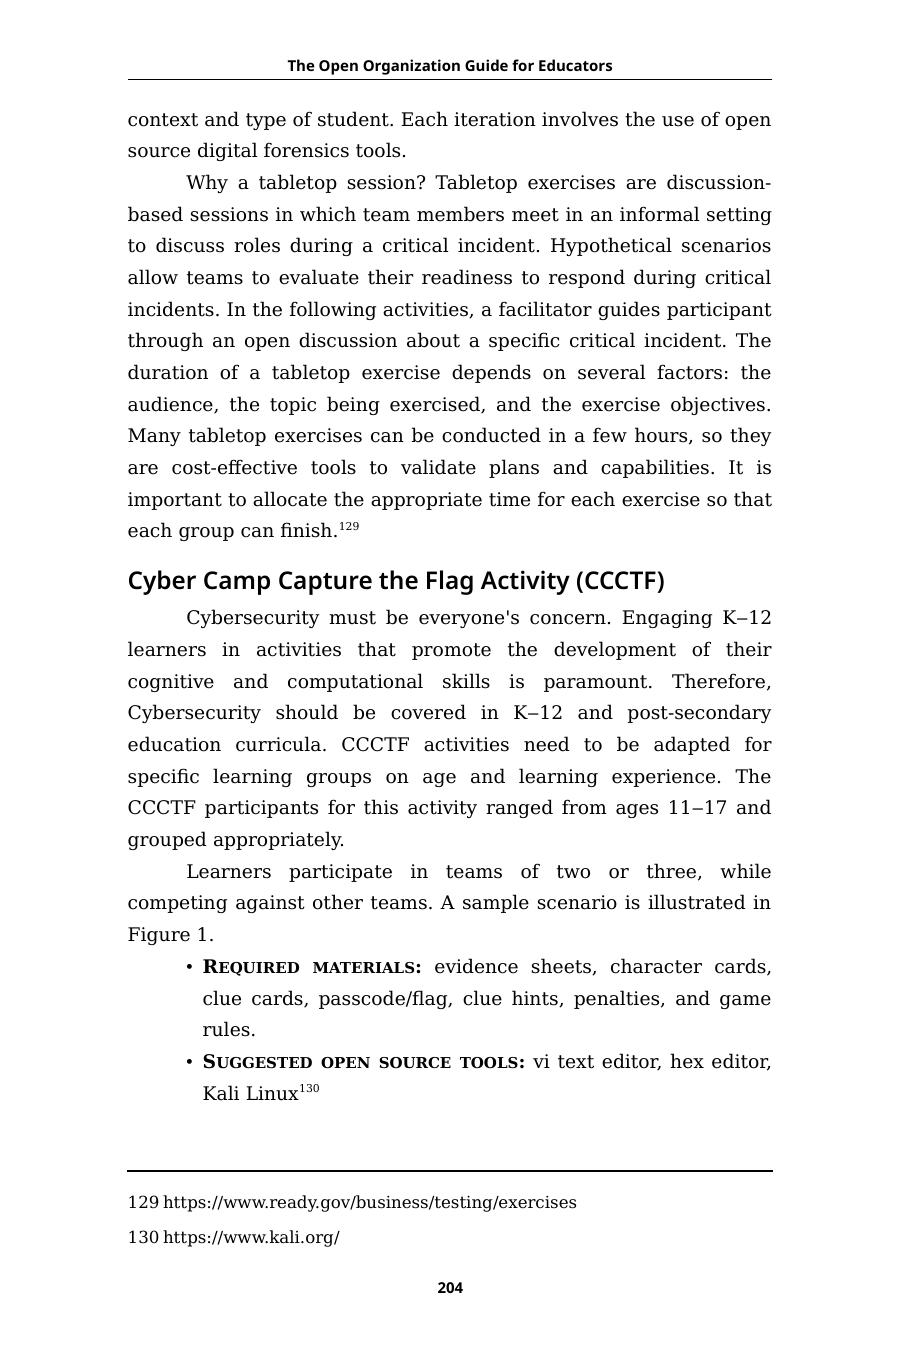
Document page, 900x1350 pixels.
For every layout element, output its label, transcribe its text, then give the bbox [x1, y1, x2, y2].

list Required materials: evidence sheets, character cards, clue cards, passcode/flag, clue hints, penalties, and game rules. [186, 956, 772, 1041]
list Suggested open source tools: vi text editor, hex editor, Kali Linux [186, 1051, 772, 1105]
text context and type of student. Each iteration involves the use of open source digital forensics tools. [127, 109, 772, 162]
text Why a tabletop session? Tabletop exercises are discussion-based sessions in which team members meet in an informal setting to discuss roles during a critical incident. Hypothetical scenarios allow teams to evaluate their readiness to respond during critical incidents. In the following activities, a facilitator guides participant through an open discussion about a specific critical incident. The duration of a tabletop exercise depends on several factors: the audience, the topic being exercised, and the exercise objectives. Many tabletop exercises can be conducted in a few hours, so they are cost-effective tools to validate plans and capabilities. It is important to allocate the appropriate time for each exercise so that each group can finish. [127, 172, 772, 542]
text Cybersecurity must be everyone's concern. Engaging K‒12 learners in activities that promote the development of their cognitive and computational skills is paramount. Therefore, Cybersecurity should be covered in K‒12 and post-secondary education curricula. CCCTF activities need to be adapted for specific learning groups on age and learning experience. The CCCTF participants for this activity ranged from ages 11‒17 and grouped appropriately. [127, 607, 772, 851]
text https://www.ready.gov/business/testing/exercises [127, 1193, 772, 1213]
text Learners participate in teams of two or three, while competing against other teams. A sample scenario is illustrated in Figure 1. [127, 861, 772, 946]
subtitle Cyber Camp Capture the Flag Activity (CCCTF) [127, 567, 772, 595]
list https://www.kali.org/ [127, 1228, 772, 1247]
